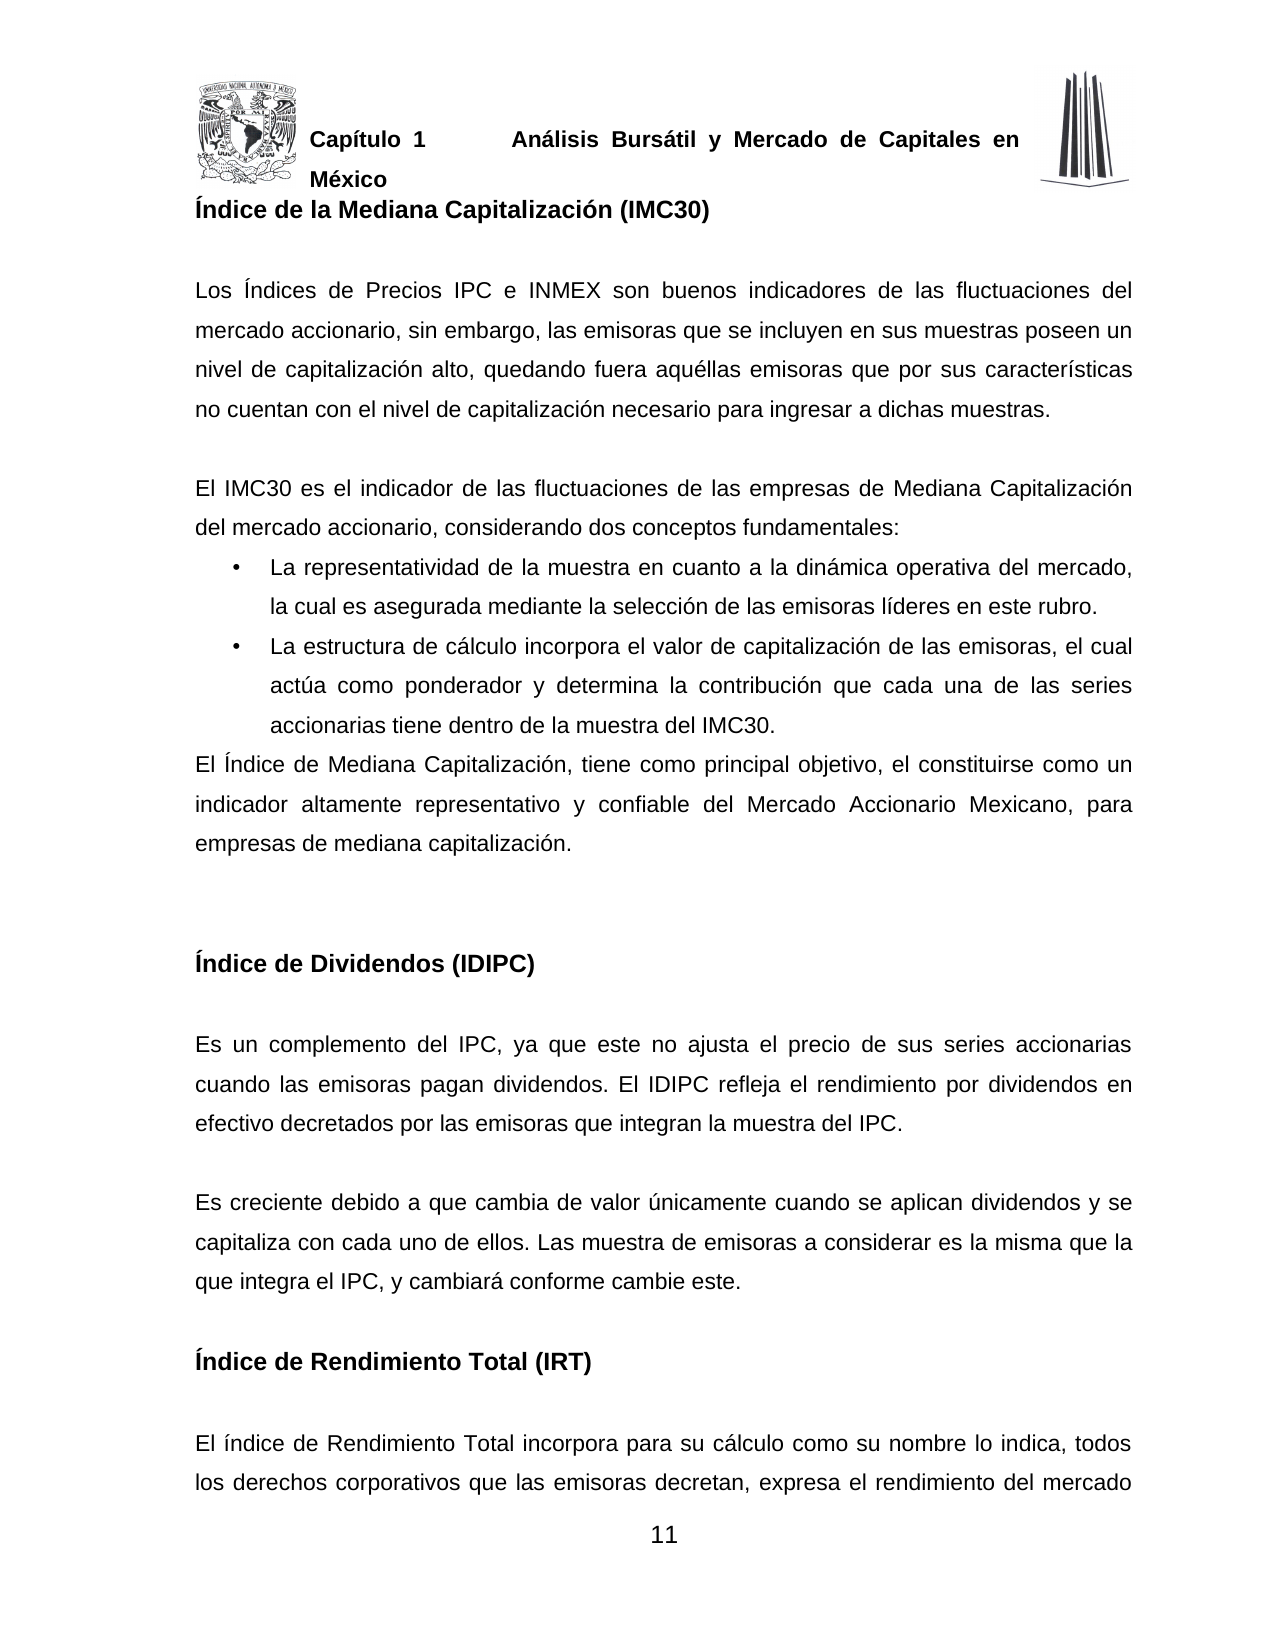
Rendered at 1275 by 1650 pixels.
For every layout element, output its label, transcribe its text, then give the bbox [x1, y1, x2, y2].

list La representatividad de la muestra en cuanto a la dinámica operativa del mercado, la cual es asegurada mediante la selección de las emisoras líderes en este rubro. [232, 554, 1133, 620]
text Los Índices de Precios IPC e INMEX son buenos indicadores de las fluctuaciones del mercado accionario, sin embargo, las emisoras que se incluyen en sus muestras poseen un nivel de capitalización alto, quedando fuera aquéllas emisoras que por sus características no cuentan con el nivel de capitalización necesario para ingresar a dichas muestras. [195, 277, 1133, 422]
text Índice de Rendimiento Total (IRT) [195, 1347, 1133, 1376]
text Índice de la Mediana Capitalización (IMC30) [195, 195, 1133, 224]
text Es un complemento del IPC, ya que este no ajusta el precio de sus series accionarias cuando las emisoras pagan dividendos. El IDIPC refleja el rendimiento por dividendos en efectivo decretados por las emisoras que integran la muestra del IPC. [195, 1031, 1133, 1137]
text El Índice de Mediana Capitalización, tiene como principal objetivo, el constituirse como un indicador altamente representativo y confiable del Mercado Accionario Mexicano, para empresas de mediana capitalización. [195, 751, 1133, 857]
text Índice de Dividendos (IDIPC) [195, 949, 1133, 977]
text El IMC30 es el indicador de las fluctuaciones de las empresas de Mediana Capitalización del mercado accionario, considerando dos conceptos fundamentales: [195, 475, 1133, 541]
picture [1034, 65, 1136, 193]
list La estructura de cálculo incorpora el valor de capitalización de las emisoras, el cual actúa como ponderador y determina la contribución que cada una de las series accionarias tiene dentro de la muestra del IMC30. [232, 633, 1133, 738]
text Es creciente debido a que cambia de valor únicamente cuando se aplican dividendos y se capitaliza con cada uno de ellos. Las muestra de emisoras a considerar es la misma que la que integra el IPC, y cambiará conforme cambie este. [195, 1189, 1133, 1294]
text El índice de Rendimiento Total incorpora para su cálculo como su nombre lo indica, todos los derechos corporativos que las emisoras decretan, expresa el rendimiento del mercado [195, 1430, 1133, 1496]
